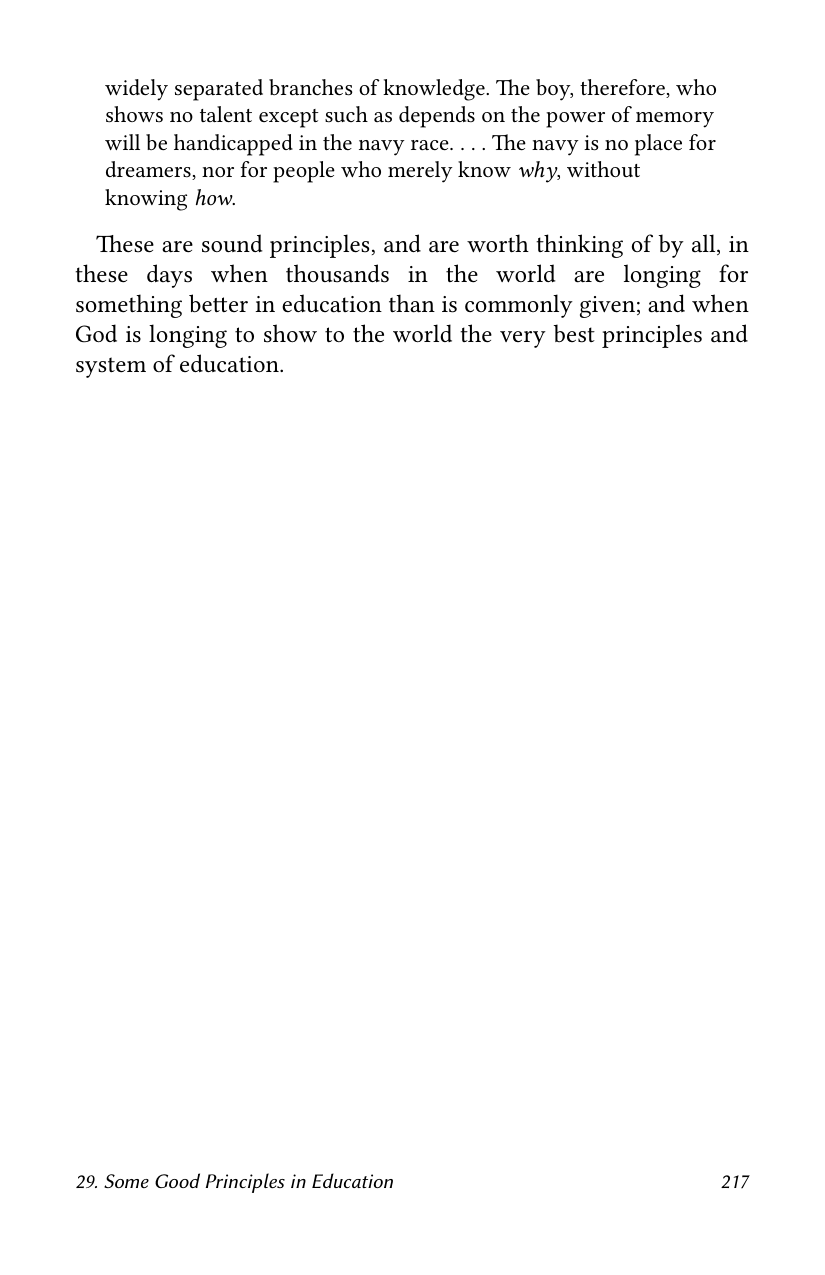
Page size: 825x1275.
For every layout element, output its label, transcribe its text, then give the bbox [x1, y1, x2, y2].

text These are sound principles, and are worth thinking of by all, in these days when thousands in the world are longing for something better in education than is commonly given; and when God is longing to show to the world the very best principles and system of education. [75, 230, 750, 378]
text widely separated branches of knowledge. The boy, therefore, who shows no talent except such as depends on the power of memory will be handicapped in the navy race. . . . The navy is no place for dreamers, nor for people who merely know why, without knowing how. [105, 75, 720, 211]
